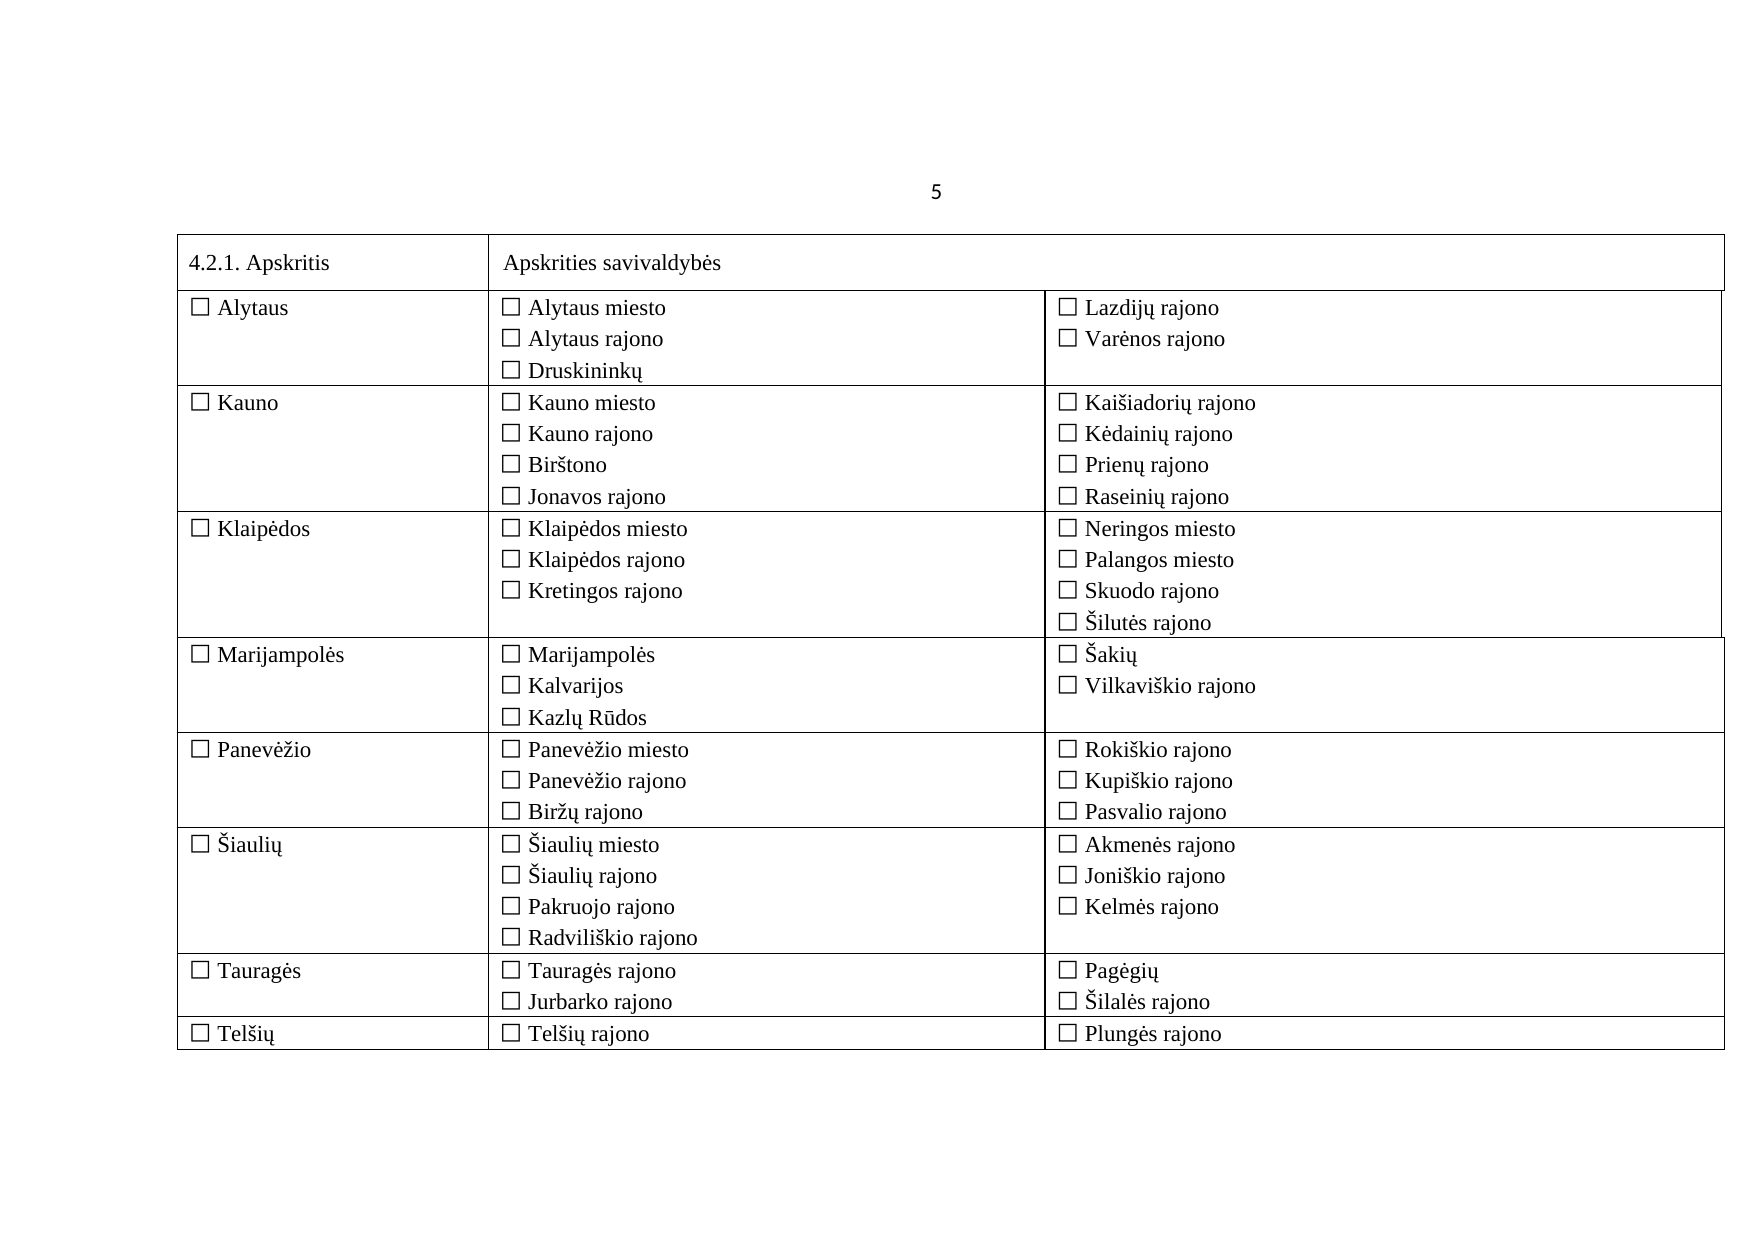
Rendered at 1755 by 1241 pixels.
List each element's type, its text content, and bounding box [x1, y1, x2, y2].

table_cell ⬜ Telšių [178, 1017, 488, 1048]
table_cell ⬜ Plungės rajono [1046, 1017, 1724, 1048]
table_cell ⬜ Kauno [178, 386, 488, 511]
table_cell ⬜ Panevėžio miesto ⬜ Panevėžio rajono ⬜ Biržų rajono [489, 733, 1044, 827]
table_cell ⬜ Alytaus [178, 291, 488, 385]
table_cell ⬜ Telšių rajono [489, 1017, 1044, 1048]
table_cell ⬜ Klaipėdos [178, 512, 488, 637]
table_cell ⬜ Klaipėdos miesto ⬜ Klaipėdos rajono ⬜ Kretingos rajono [489, 512, 1044, 637]
table_cell ⬜ Neringos miesto ⬜ Palangos miesto ⬜ Skuodo rajono ⬜ Šilutės rajono [1046, 512, 1721, 637]
table_cell ⬜ Kaišiadorių rajono ⬜ Kėdainių rajono ⬜ Prienų rajono ⬜ Raseinių rajono [1046, 386, 1721, 511]
table_cell ⬜ Tauragės rajono ⬜ Jurbarko rajono [489, 954, 1044, 1016]
table_cell ⬜ Šiaulių miesto ⬜ Šiaulių rajono ⬜ Pakruojo rajono ⬜ Radviliškio rajono [489, 828, 1044, 953]
table_cell ⬜ Lazdijų rajono ⬜ Varėnos rajono [1046, 291, 1721, 385]
table_cell ⬜ Pagėgių ⬜ Šilalės rajono [1046, 954, 1724, 1016]
table_cell ⬜ Akmenės rajono ⬜ Joniškio rajono ⬜ Kelmės rajono [1046, 828, 1724, 953]
table_cell ⬜ Šiaulių [178, 828, 488, 953]
table_cell ⬜ Alytaus miesto ⬜ Alytaus rajono ⬜ Druskininkų [489, 291, 1044, 385]
table_cell ⬜ Kauno miesto ⬜ Kauno rajono ⬜ Birštono ⬜ Jonavos rajono [489, 386, 1044, 511]
table_cell ⬜ Panevėžio [178, 733, 488, 827]
table_cell ⬜ Tauragės [178, 954, 488, 1016]
table_cell ⬜ Marijampolės ⬜ Kalvarijos ⬜ Kazlų Rūdos [489, 638, 1044, 732]
table_cell ⬜ Šakių ⬜ Vilkaviškio rajono [1046, 638, 1724, 732]
table_cell ⬜ Marijampolės [178, 638, 488, 732]
table_header 4.2.1. Apskritis [178, 235, 488, 290]
table_cell ⬜ Rokiškio rajono ⬜ Kupiškio rajono ⬜ Pasvalio rajono [1046, 733, 1724, 827]
table_header Apskrities savivaldybės [489, 235, 1724, 290]
